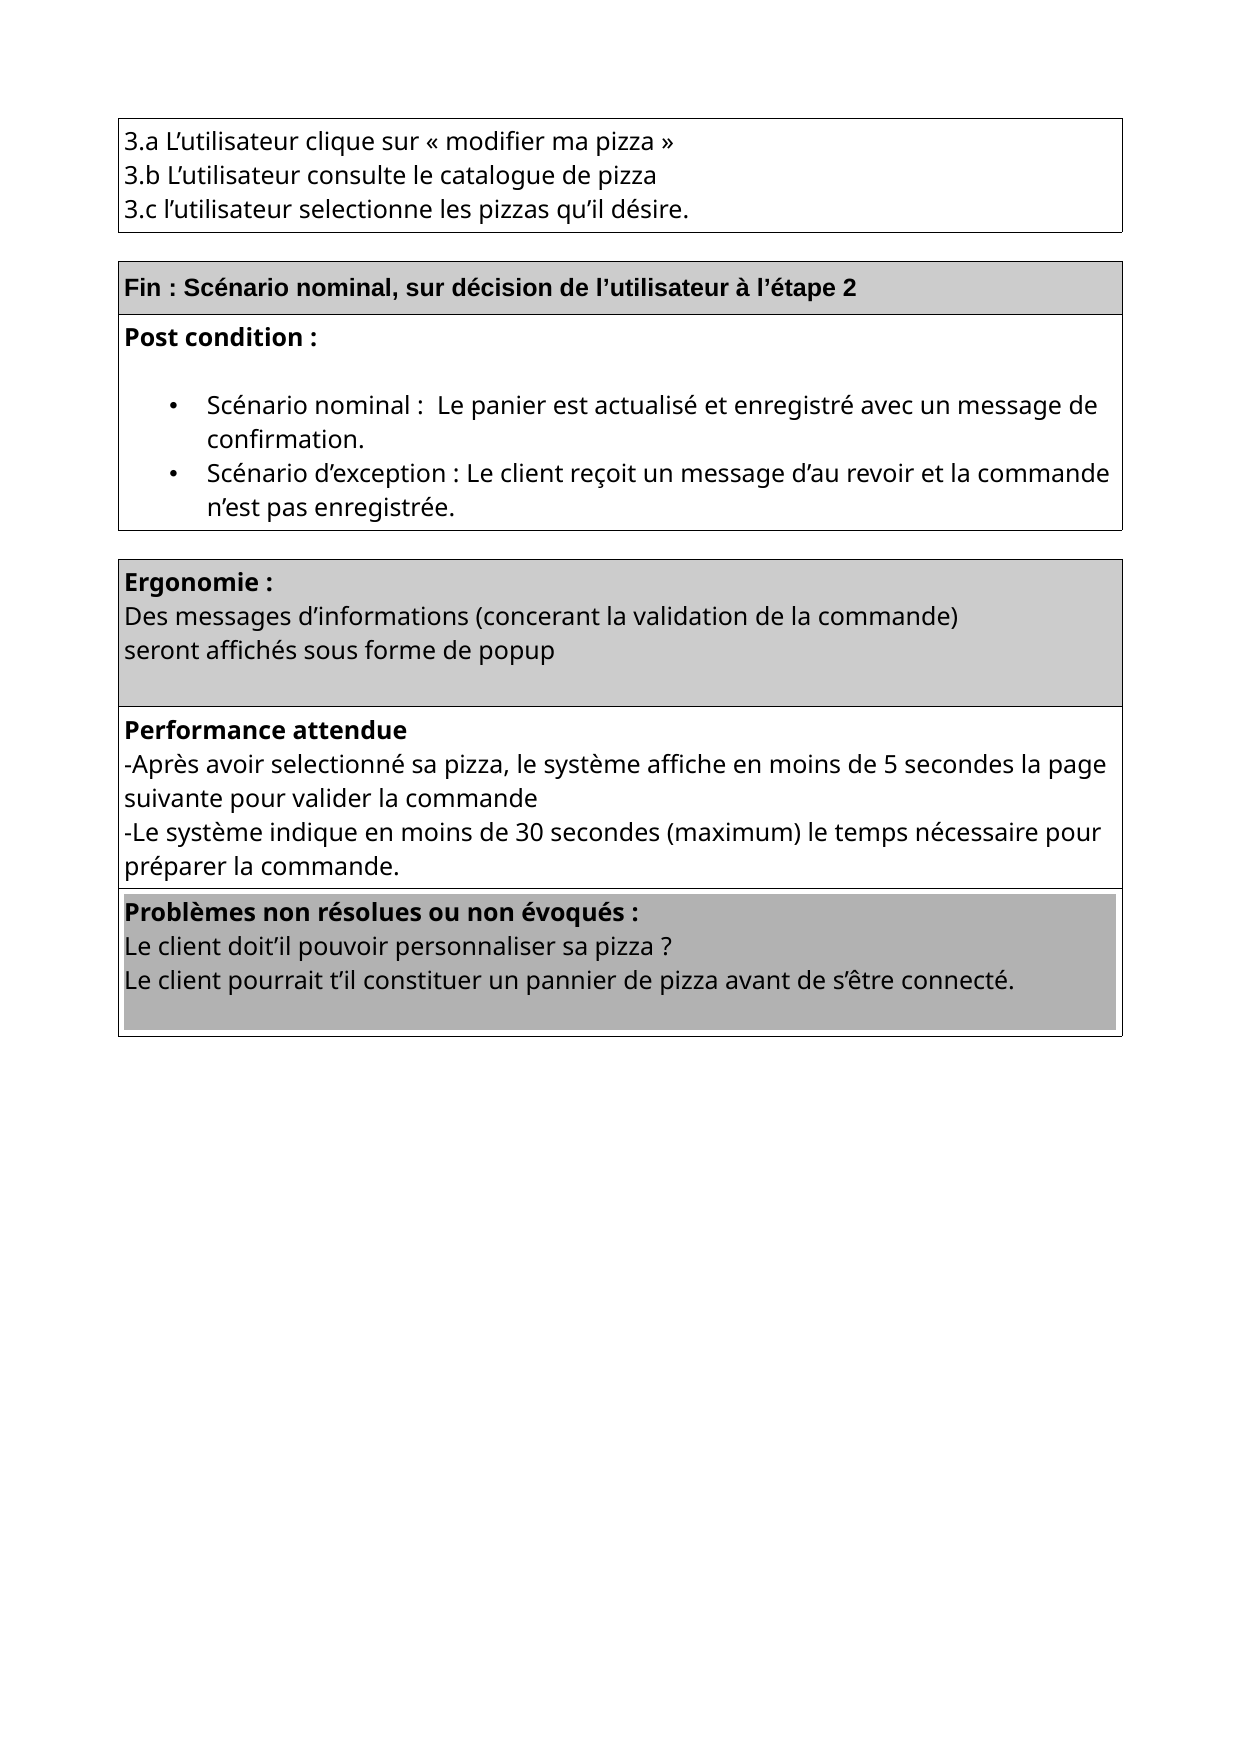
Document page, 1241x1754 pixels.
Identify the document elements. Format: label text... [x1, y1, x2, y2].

table_cell Post condition : Scénario nominal : Le panier est actualisé et enregistré avec un message de confirmation. Scénario d’exception : Le client reçoit un message d’au revoir et la commande n’est pas enregistrée. [119, 315, 1122, 530]
table_header Ergonomie : Des messages d’informations (concerant la validation de la commande) seront affichés sous forme de popup [119, 560, 1122, 706]
table_cell 3.a L’utilisateur clique sur « modifier ma pizza » 3.b L’utilisateur consulte le catalogue de pizza 3.c l’utilisateur selectionne les pizzas qu’il désire. [119, 119, 1122, 232]
table_header Fin : Scénario nominal, sur décision de l’utilisateur à l’étape 2 [119, 262, 1122, 314]
table_cell Performance attendue -Après avoir selectionné sa pizza, le système affiche en moins de 5 secondes la page suivante pour valider la commande -Le système indique en moins de 30 secondes (maximum) le temps nécessaire pour préparer la commande. [119, 707, 1122, 888]
table_cell Problèmes non résolues ou non évoqués : Le client doit’il pouvoir personnaliser sa pizza ? Le client pourrait t’il constituer un pannier de pizza avant de s’être connecté. [119, 889, 1122, 1036]
